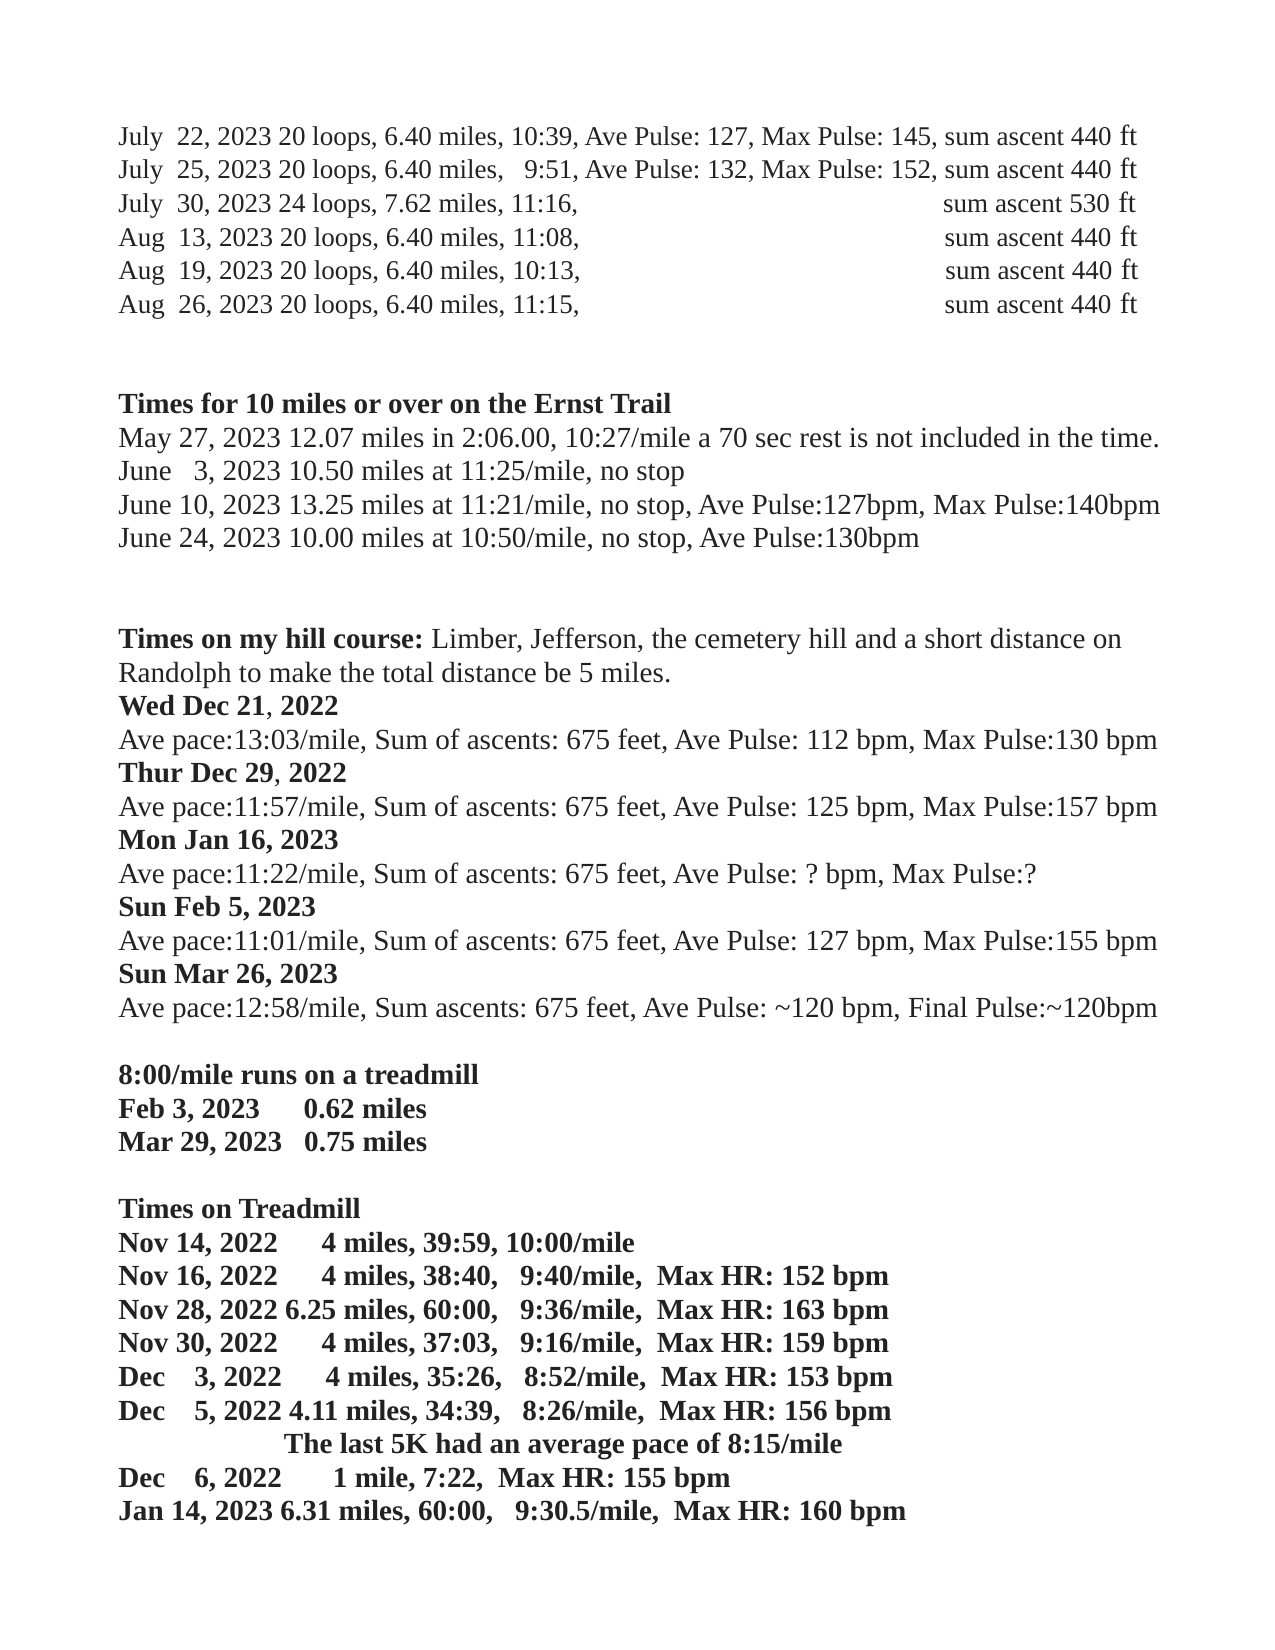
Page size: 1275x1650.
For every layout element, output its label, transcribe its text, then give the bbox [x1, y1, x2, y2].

text June 24, 2023 10.00 miles at 10:50/mile, no stop, Ave Pulse:130bpm [118, 521, 1161, 554]
text Aug 26, 2023 20 loops, 6.40 miles, 11:15, sum ascent 440 ft [118, 286, 1161, 319]
text Nov 14, 2022 4 miles, 39:59, 10:00/mile [118, 1225, 1161, 1258]
text Sun Mar 26, 2023 [118, 957, 1161, 990]
text July 30, 2023 24 loops, 7.62 miles, 11:16, sum ascent 530 ft [118, 185, 1161, 219]
text May 27, 2023 12.07 miles in 2:06.00, 10:27/mile a 70 sec rest is not included in the time. [118, 420, 1161, 453]
text Ave pace:11:57/mile, Sum of ascents: 675 feet, Ave Pulse: 125 bpm, Max Pulse:157 bpm [118, 789, 1161, 822]
text Times on my hill course: Limber, Jefferson, the cemetery hill and a short distance on Randolph to make the total distance be 5 miles. [118, 621, 1161, 688]
text July 22, 2023 20 loops, 6.40 miles, 10:39, Ave Pulse: 127, Max Pulse: 145, sum ascent 440 ft [118, 118, 1161, 152]
text Nov 30, 2022 4 miles, 37:03, 9:16/mile, Max HR: 159 bpm [118, 1326, 1161, 1359]
text Aug 13, 2023 20 loops, 6.40 miles, 11:08, sum ascent 440 ft [118, 219, 1161, 252]
text Dec 6, 2022 1 mile, 7:22, Max HR: 155 bpm [118, 1460, 1161, 1493]
text Thur Dec 29, 2022 [118, 755, 1161, 789]
text Times on Treadmill [118, 1191, 1161, 1225]
text Ave pace:11:01/mile, Sum of ascents: 675 feet, Ave Pulse: 127 bpm, Max Pulse:155 bpm [118, 923, 1161, 957]
text June 3, 2023 10.50 miles at 11:25/mile, no stop [118, 453, 1161, 487]
text Dec 3, 2022 4 miles, 35:26, 8:52/mile, Max HR: 153 bpm [118, 1359, 1161, 1393]
text June 10, 2023 13.25 miles at 11:21/mile, no stop, Ave Pulse:127bpm, Max Pulse:140bpm [118, 487, 1161, 521]
text Ave pace:11:22/mile, Sum of ascents: 675 feet, Ave Pulse: ? bpm, Max Pulse:? [118, 856, 1161, 889]
text Nov 16, 2022 4 miles, 38:40, 9:40/mile, Max HR: 152 bpm [118, 1258, 1161, 1292]
text Mon Jan 16, 2023 [118, 822, 1161, 856]
text Ave pace:12:58/mile, Sum ascents: 675 feet, Ave Pulse: ~120 bpm, Final Pulse:~120bpm [118, 990, 1161, 1024]
text The last 5K had an average pace of 8:15/mile [118, 1426, 1161, 1460]
text Jan 14, 2023 6.31 miles, 60:00, 9:30.5/mile, Max HR: 160 bpm [118, 1493, 1161, 1527]
text Ave pace:13:03/mile, Sum of ascents: 675 feet, Ave Pulse: 112 bpm, Max Pulse:130 bpm [118, 722, 1161, 755]
text Dec 5, 2022 4.11 miles, 34:39, 8:26/mile, Max HR: 156 bpm [118, 1393, 1161, 1426]
text Aug 19, 2023 20 loops, 6.40 miles, 10:13, sum ascent 440 ft [118, 252, 1161, 286]
text July 25, 2023 20 loops, 6.40 miles, 9:51, Ave Pulse: 132, Max Pulse: 152, sum ascent 440 ft [118, 152, 1161, 185]
text Nov 28, 2022 6.25 miles, 60:00, 9:36/mile, Max HR: 163 bpm [118, 1292, 1161, 1326]
text Sun Feb 5, 2023 [118, 889, 1161, 923]
text Mar 29, 2023 0.75 miles [118, 1124, 1161, 1158]
text Times for 10 miles or over on the Ernst Trail [118, 386, 1161, 420]
text Feb 3, 2023 0.62 miles [118, 1091, 1161, 1124]
text Wed Dec 21, 2022 [118, 688, 1161, 722]
text 8:00/mile runs on a treadmill [118, 1057, 1161, 1091]
